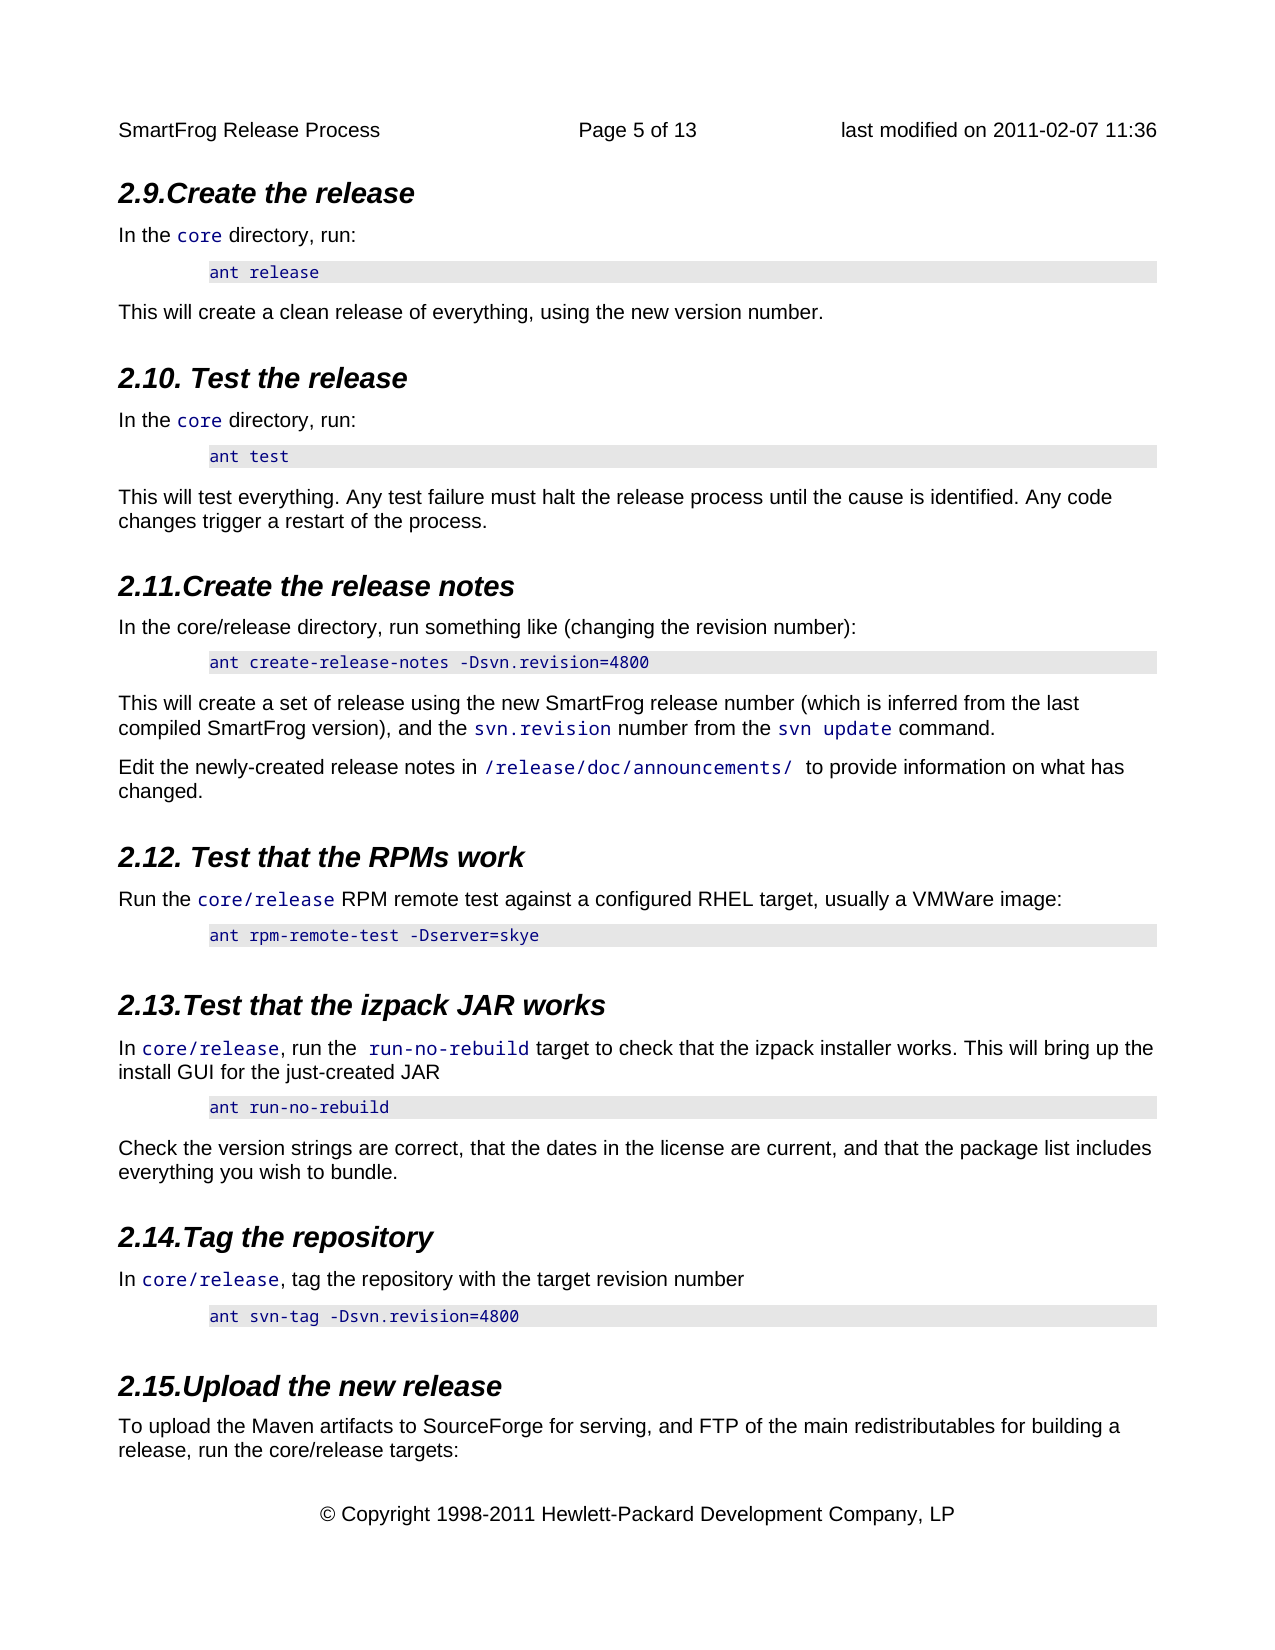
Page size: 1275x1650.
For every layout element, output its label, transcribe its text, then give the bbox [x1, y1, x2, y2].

text In the core/release directory, run something like (changing the revision number): [118, 615, 1157, 639]
subtitle Test that the izpack JAR works [118, 989, 1157, 1022]
text This will create a set of release using the new SmartFrog release number (which is inferred from the last compiled SmartFrog version), and the svn.revision number from the svn update command. [118, 691, 1157, 741]
text This will create a clean release of everything, using the new version number. [118, 301, 1157, 324]
text In core/release, tag the repository with the target revision number [118, 1266, 1157, 1292]
text In the core directory, run: [118, 222, 1157, 248]
text In core/release, run the run-no-rebuild target to check that the izpack installer works. This will bring up the install GUI for the just-created JAR [118, 1034, 1157, 1084]
subtitle Create the release [118, 177, 1157, 209]
text ant create-release-notes -Dsvn.revision=4800 [209, 651, 1157, 674]
text ant release [209, 261, 1157, 283]
subtitle Tag the repository [118, 1221, 1157, 1254]
text ant rpm-remote-test -Dserver=skye [209, 924, 1157, 947]
text Check the version strings are correct, that the dates in the license are current, and that the package list includes everything you wish to bundle. [118, 1137, 1157, 1184]
text To upload the Maven artifacts to SourceForge for serving, and FTP of the main redistributables for building a release, run the core/release targets: [118, 1415, 1157, 1462]
text This will test everything. Any test failure must halt the release process until the cause is identified. Any code changes trigger a restart of the process. [118, 486, 1157, 533]
subtitle Test that the RPMs work [118, 841, 1157, 873]
subtitle Upload the new release [118, 1370, 1157, 1402]
text Run the core/release RPM remote test against a configured RHEL target, usually a VMWare image: [118, 886, 1157, 912]
text Edit the newly-created release notes in /release/doc/announcements/ to provide information on what has changed. [118, 753, 1157, 803]
text ant run-no-rebuild [209, 1096, 1157, 1119]
text ant test [209, 445, 1157, 468]
subtitle Test the release [118, 362, 1157, 394]
text In the core directory, run: [118, 407, 1157, 433]
subtitle Create the release notes [118, 570, 1157, 603]
text ant svn-tag -Dsvn.revision=4800 [209, 1305, 1157, 1327]
